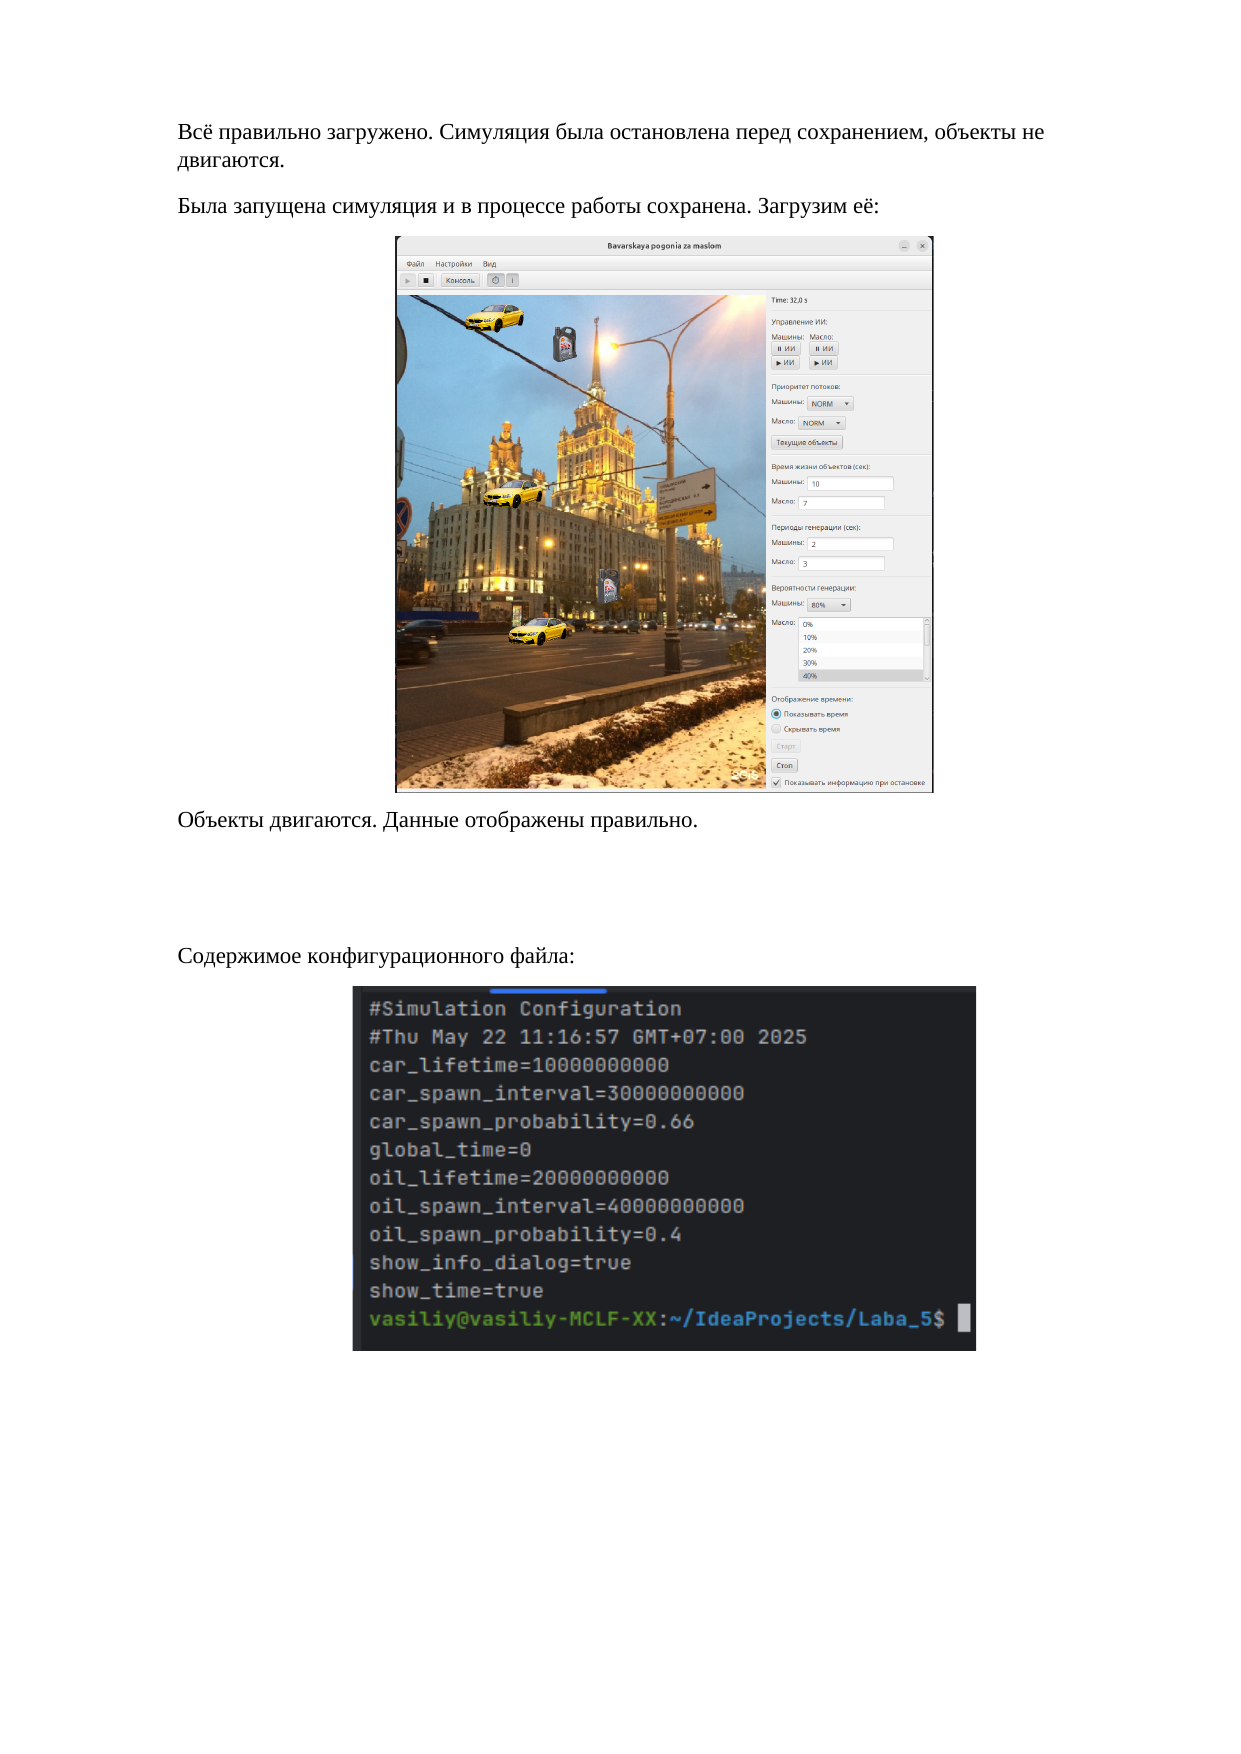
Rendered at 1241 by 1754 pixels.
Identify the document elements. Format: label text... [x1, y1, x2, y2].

picture [352, 986, 977, 1351]
text Содержимое конфигурационного файла: [177, 942, 1152, 968]
text Объекты двигаются. Данные отображены правильно. [177, 806, 1152, 833]
text Всё правильно загружено. Симуляция была остановлена перед сохранением, объекты не двигаются. [177, 118, 1152, 173]
picture [395, 236, 934, 793]
text Была запущена симуляция и в процессе работы сохранена. Загрузим её: [177, 192, 1152, 218]
